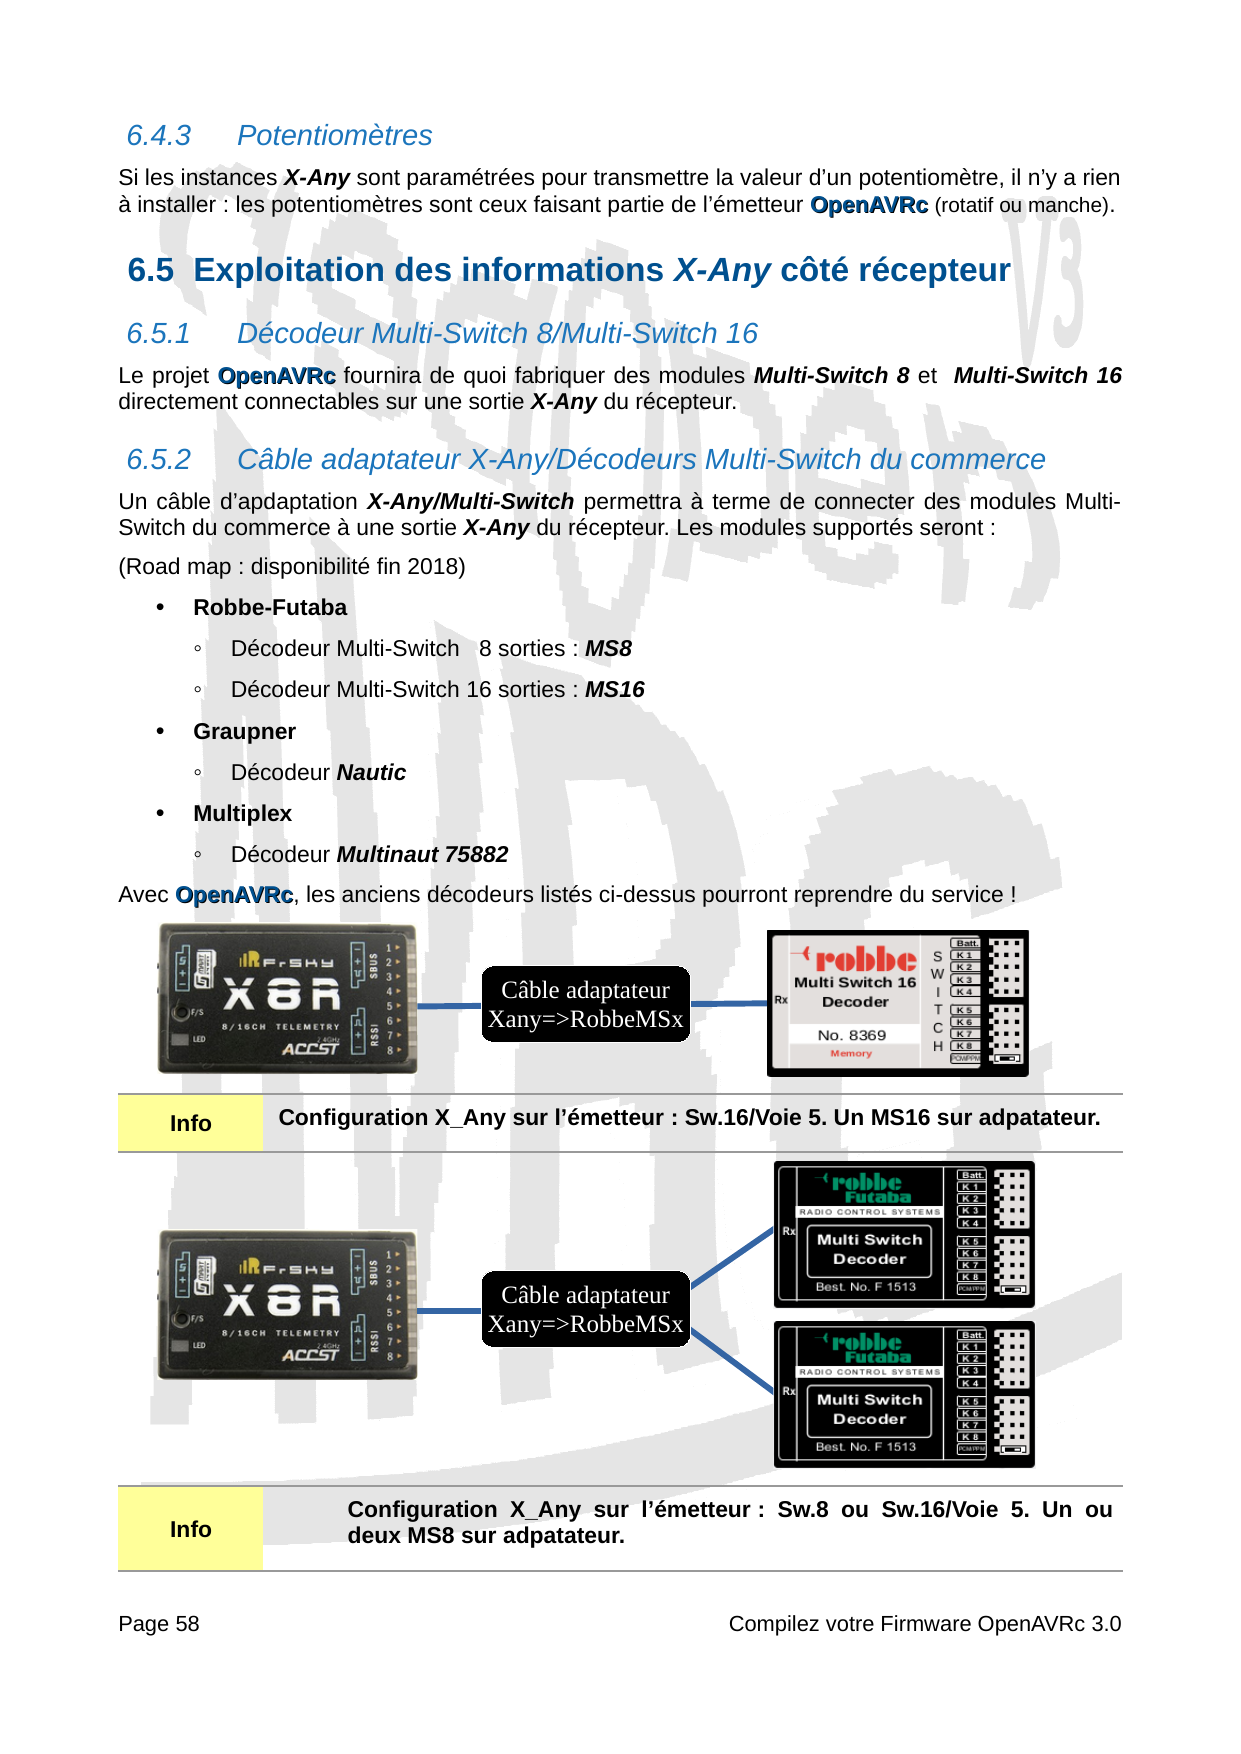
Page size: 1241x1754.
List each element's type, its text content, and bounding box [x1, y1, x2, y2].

list Décodeur Multi-Switch 16 sorties : MS16 [193, 674, 1122, 703]
subtitle Exploitation des informations X-Any côté récepteur [118, 250, 1122, 289]
table_header Configuration X_Any sur l’émetteur : Sw.8 ou Sw.16/Voie 5. Un ou deux MS8 sur adpatateur. [264, 1487, 1122, 1570]
text (Road map : disponibilité fin 2018) [118, 553, 1122, 579]
text Si les instances X-Any sont paramétrées pour transmettre la valeur d’un potentiomètre, il n’y a rien à installer : les potentiomètres sont ceux faisant partie de l’émetteur OpenAVRc (rotatif ou manche). [118, 164, 1122, 217]
picture [157, 922, 418, 1074]
list Décodeur Nautic [193, 757, 1122, 786]
subtitle Potentiomètres [118, 118, 1122, 152]
text Le projet OpenAVRc fournira de quoi fabriquer des modules Multi-Switch 8 et Multi-Switch 16 directement connectables sur une sortie X-Any du récepteur. [118, 362, 1122, 415]
table_header Configuration X_Any sur l’émetteur : Sw.16/Voie 5. Un MS16 sur adpatateur. [264, 1095, 1122, 1151]
list Robbe-Futaba [156, 592, 1122, 621]
subtitle Décodeur Multi-Switch 8/Multi-Switch 16 [118, 316, 1122, 349]
subtitle Câble adaptateur X-Any/Décodeurs Multi-Switch du commerce [118, 442, 1122, 475]
table_header Info [118, 1095, 263, 1151]
list Décodeur Multi-Switch 8 sorties : MS8 [193, 633, 1122, 662]
picture [767, 930, 1030, 1077]
picture [773, 1321, 1036, 1469]
text Avec OpenAVRc, les anciens décodeurs listés ci-dessus pourront reprendre du service ! [118, 881, 1122, 907]
picture [157, 1229, 418, 1380]
list Graupner [156, 716, 1122, 744]
list Multiplex [156, 798, 1122, 827]
list Décodeur Multinaut 75882 [193, 839, 1122, 868]
table_header Info [118, 1487, 263, 1570]
text Un câble d’apdaptation X-Any/Multi-Switch permettra à terme de connecter des modules Multi-Switch du commerce à une sortie X-Any du récepteur. Les modules supportés seront : [118, 488, 1122, 541]
picture [773, 1161, 1036, 1309]
